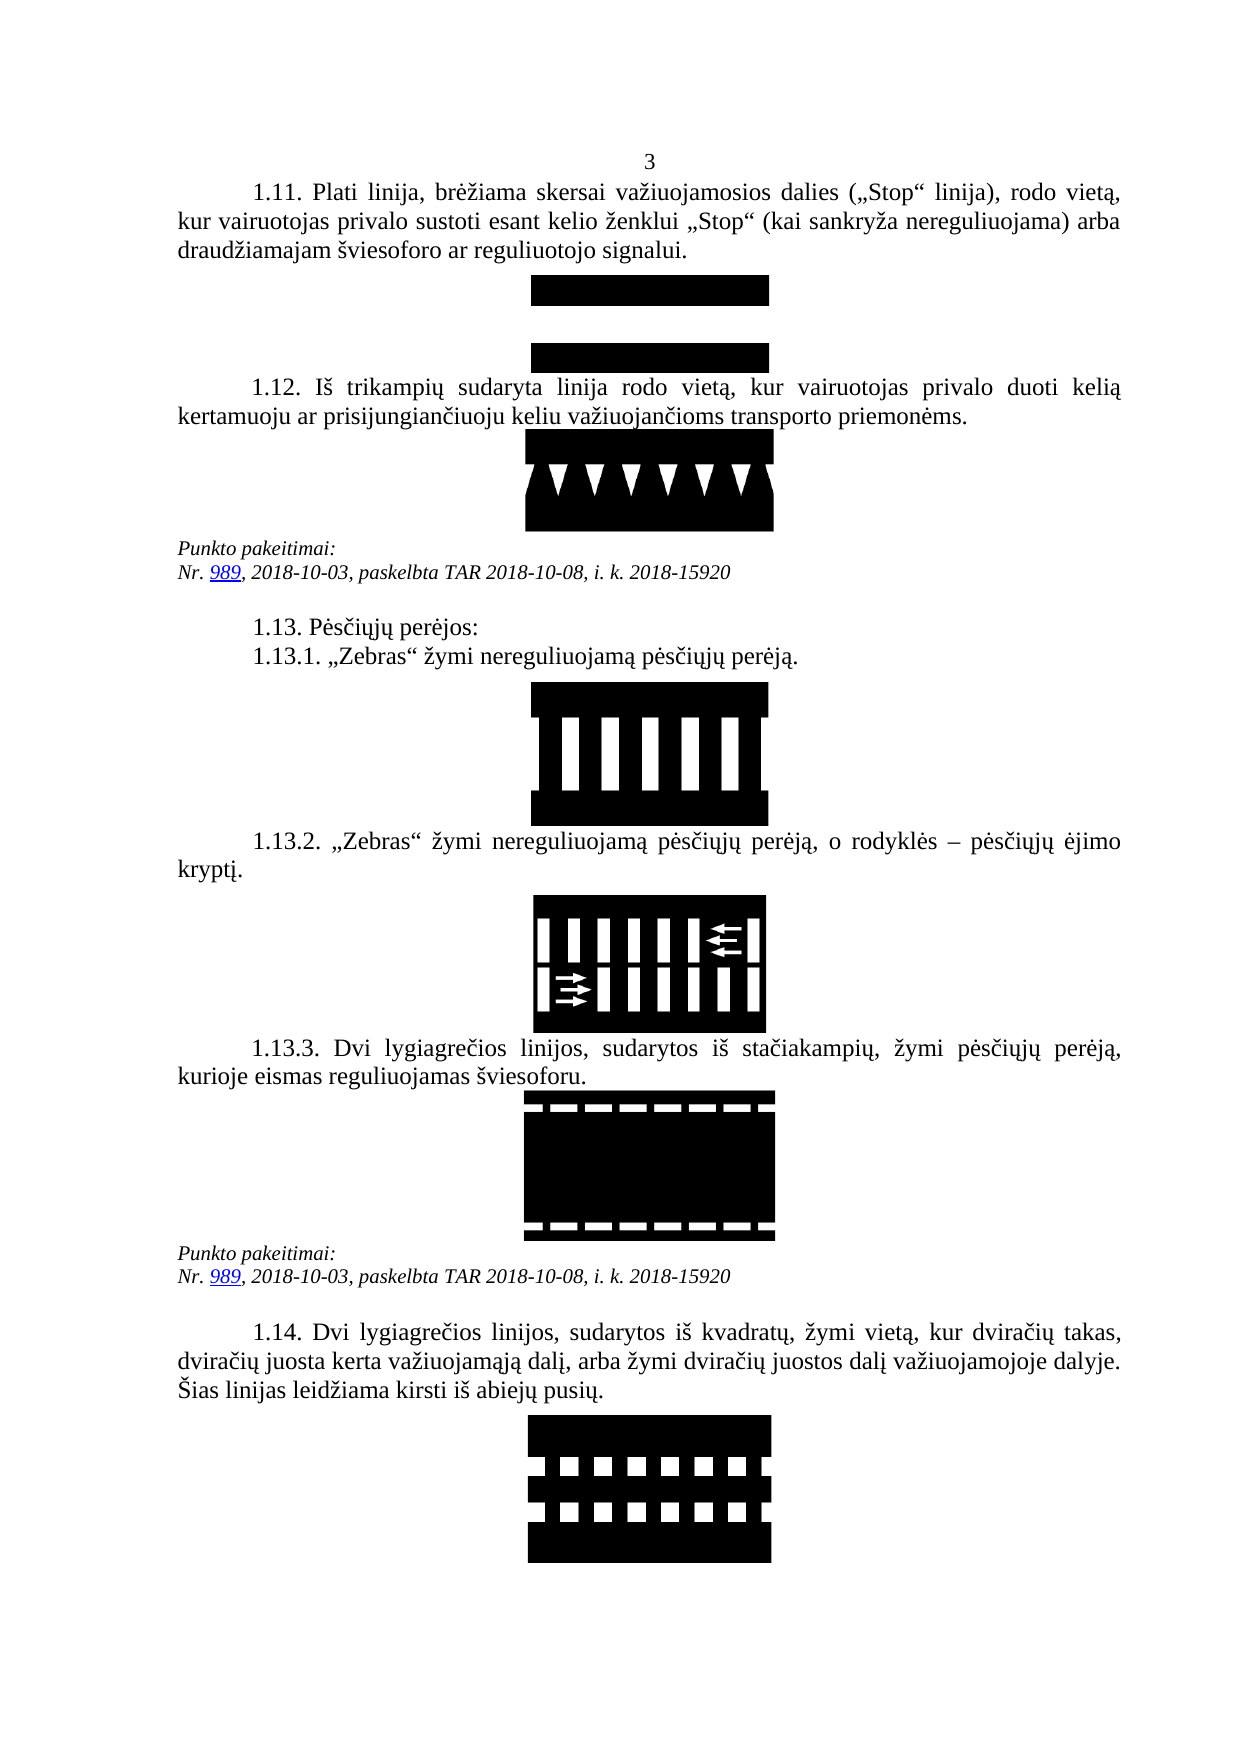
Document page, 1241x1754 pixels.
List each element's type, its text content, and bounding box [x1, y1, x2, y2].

text Punkto pakeitimai: [177, 1240, 1122, 1264]
text Nr. 989, 2018-10-03, paskelbta TAR 2018-10-08, i. k. 2018-15920 [177, 560, 1122, 584]
text Punkto pakeitimai: [177, 536, 1122, 560]
text 1.14. Dvi lygiagrečios linijos, sudarytos iš kvadratų, žymi vietą, kur dviračių takas, dviračių juosta kerta važiuojamąją dalį, arba žymi dviračių juostos dalį važiuojamojoje dalyje. Šias linijas leidžiama kirsti iš abiejų pusių. [177, 1317, 1122, 1403]
text 1.13. Pėsčiųjų perėjos: [177, 612, 1122, 641]
text Nr. 989, 2018-10-03, paskelbta TAR 2018-10-08, i. k. 2018-15920 [177, 1264, 1122, 1288]
text 1.13.3. Dvi lygiagrečios linijos, sudarytos iš stačiakampių, žymi pėsčiųjų perėją, kurioje eismas reguliuojamas šviesoforu. [177, 1033, 1122, 1090]
text 1.13.1. „Zebras“ žymi nereguliuojamą pėsčiųjų perėją. [177, 641, 1122, 670]
text 1.12. Iš trikampių sudaryta linija rodo vietą, kur vairuotojas privalo duoti kelią kertamuoju ar prisijungiančiuoju keliu važiuojančioms transporto priemonėms. [177, 372, 1122, 430]
text 1.11. Plati linija, brėžiama skersai važiuojamosios dalies („Stop“ linija), rodo vietą, kur vairuotojas privalo sustoti esant kelio ženklui „Stop“ (kai sankryža nereguliuojama) arba draudžiamajam šviesoforo ar reguliuotojo signalui. [177, 177, 1122, 263]
text 1.13.2. „Zebras“ žymi nereguliuojamą pėsčiųjų perėją, o rodyklės – pėsčiųjų ėjimo kryptį. [177, 826, 1122, 883]
